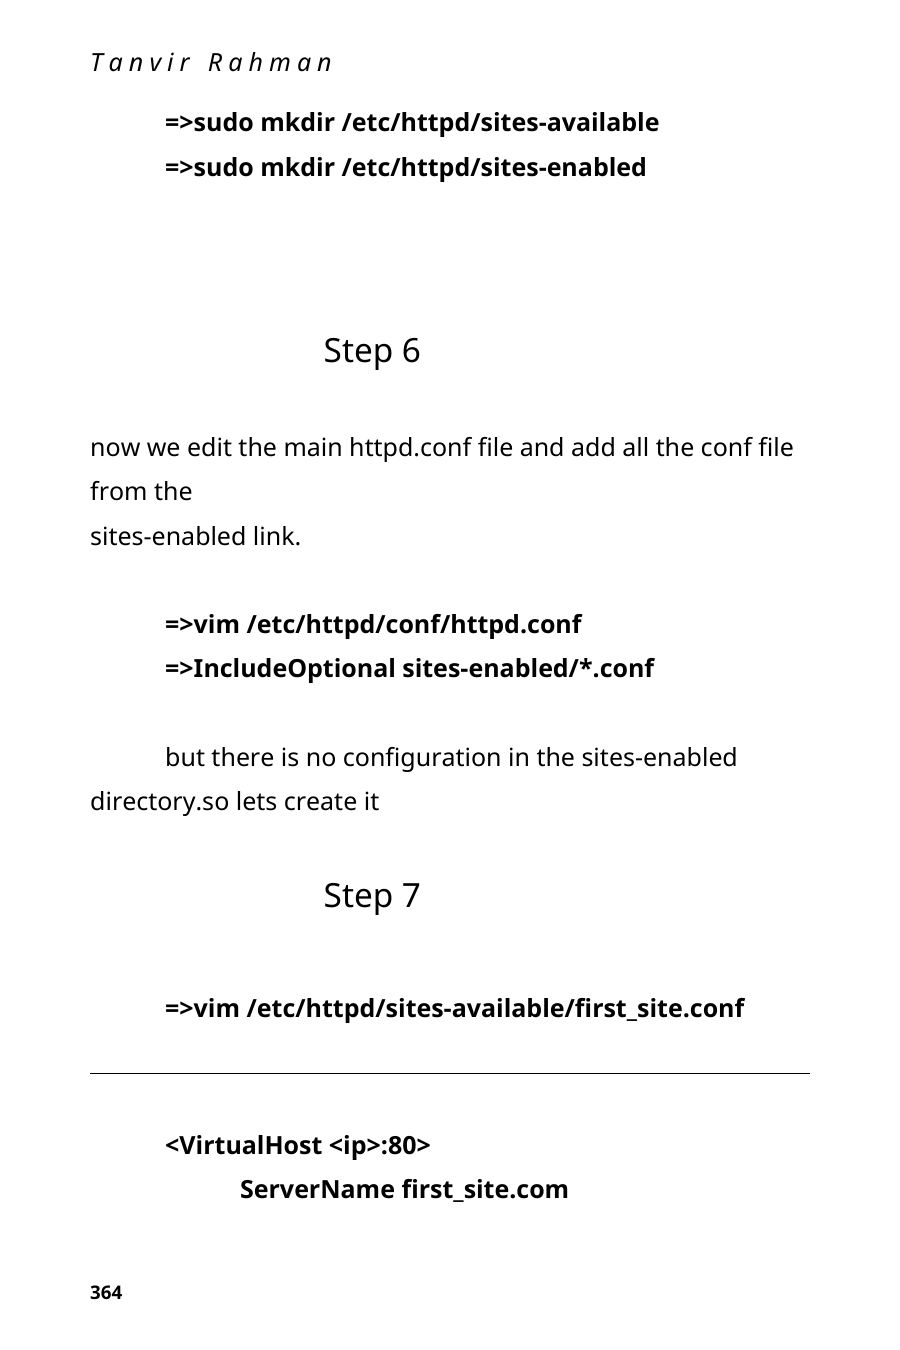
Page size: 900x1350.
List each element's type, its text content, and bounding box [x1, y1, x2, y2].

text sites-enabled link. [90, 518, 810, 552]
text Step 6 [90, 326, 810, 372]
text =>IncludeOptional sites-enabled/*.conf [90, 651, 810, 685]
text =>vim /etc/httpd/conf/httpd.conf [90, 607, 810, 641]
text Step 7 [90, 872, 810, 918]
text now we edit the main httpd.conf file and add all the conf file from the [90, 429, 810, 508]
text ServerName first_site.com [90, 1172, 810, 1206]
text but there is no configuration in the sites-enabled directory.so lets create it [90, 739, 810, 818]
text =>sudo mkdir /etc/httpd/sites-enabled [90, 149, 810, 183]
text =>sudo mkdir /etc/httpd/sites-available [90, 105, 810, 139]
text =>vim /etc/httpd/sites-available/first_site.conf [90, 990, 810, 1024]
text <VirtualHost <ip>:80> [90, 1127, 810, 1162]
